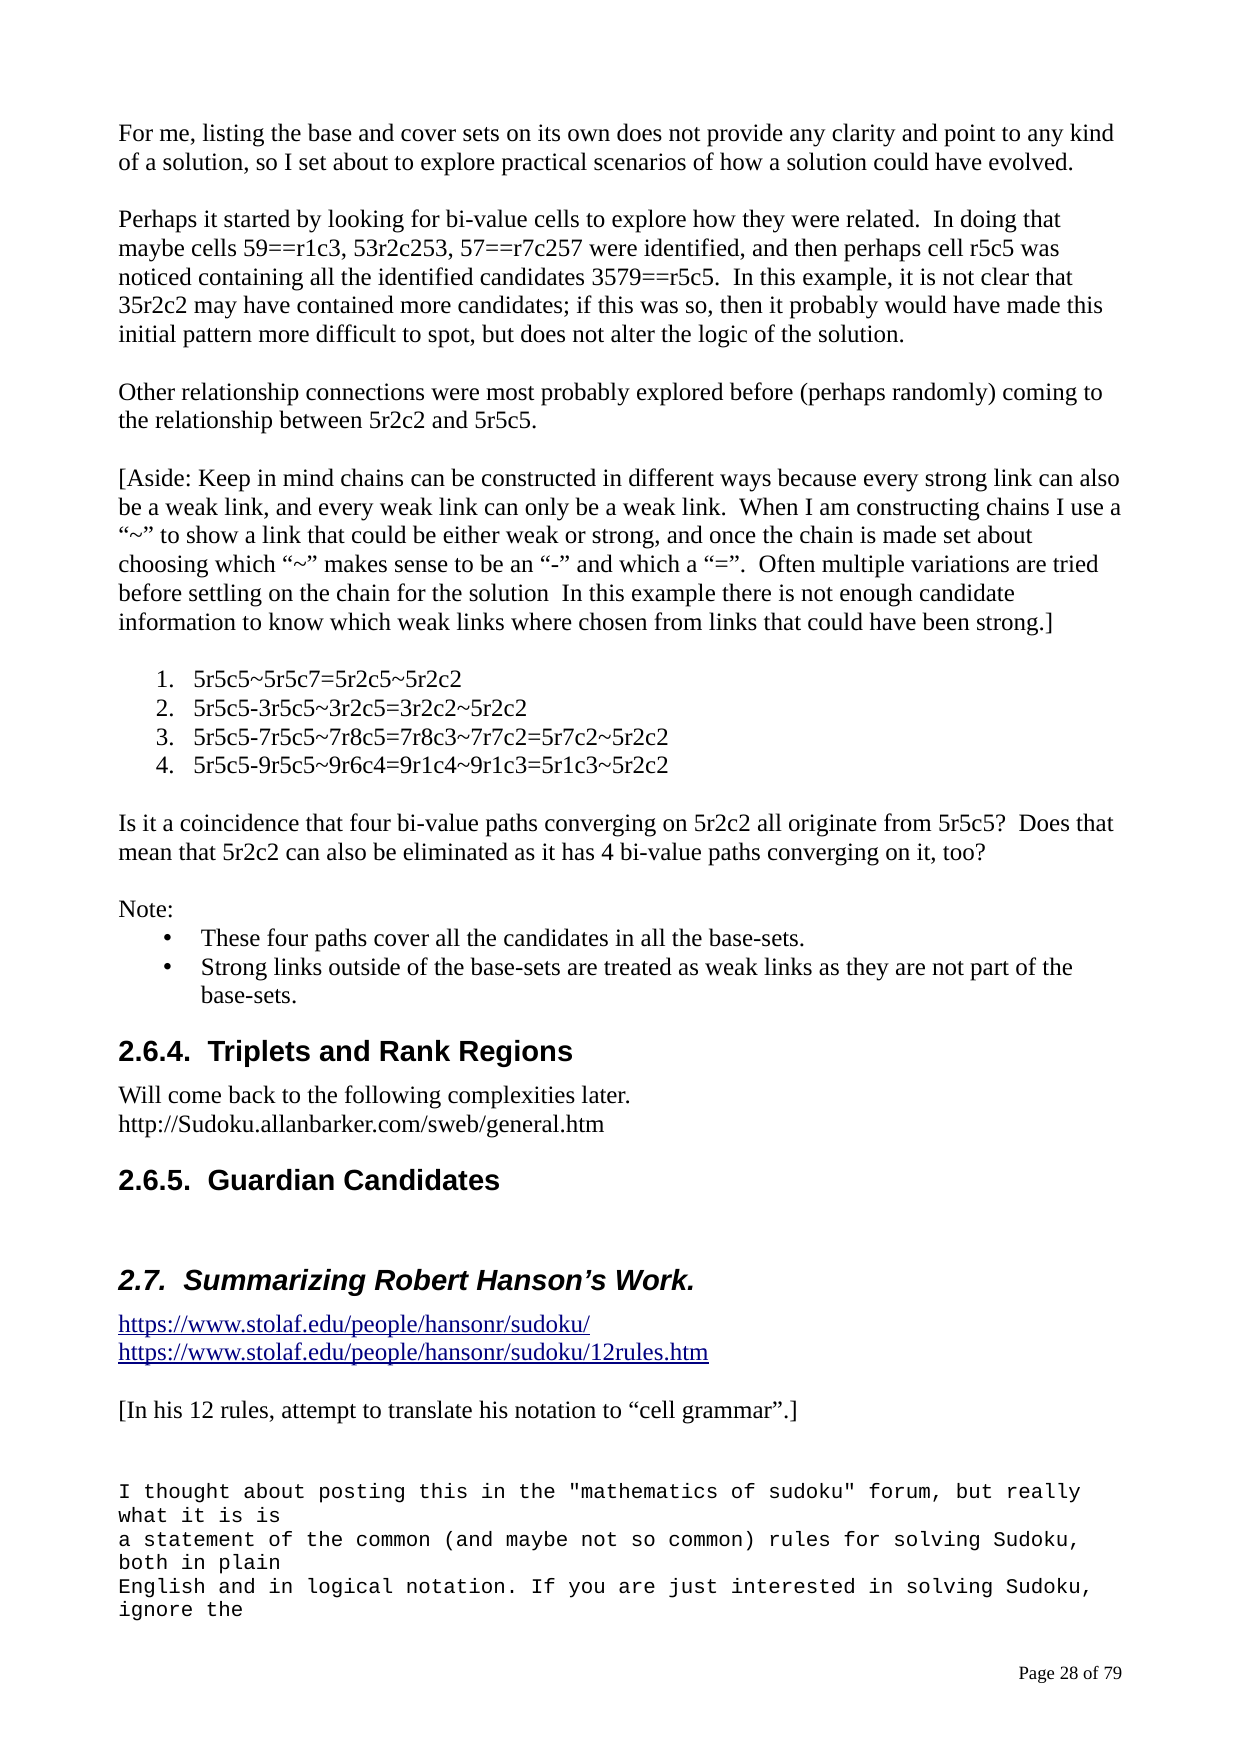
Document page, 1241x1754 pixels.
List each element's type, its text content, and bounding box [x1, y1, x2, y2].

text [In his 12 rules, attempt to translate his notation to “cell grammar”.] [118, 1395, 1122, 1424]
text a statement of the common (and maybe not so common) rules for solving Sudoku, both in plain [118, 1528, 1122, 1576]
subtitle Guardian Candidates [118, 1163, 1122, 1196]
list 5r5c5~5r5c7=5r2c5~5r2c2 [156, 664, 1122, 693]
list 5r5c5-9r5c5~9r6c4=9r1c4~9r1c3=5r1c3~5r2c2 [156, 751, 1122, 779]
text https://www.stolaf.edu/people/hansonr/sudoku/ [118, 1309, 1122, 1337]
text Will come back to the following complexities later. [118, 1080, 1122, 1109]
text Is it a coincidence that four bi-value paths converging on 5r2c2 all originate from 5r5c5? Does that mean that 5r2c2 can also be eliminated as it has 4 bi-value paths converging on it, too? [118, 808, 1122, 866]
text Perhaps it started by looking for bi-value cells to explore how they were related. In doing that maybe cells 59==r1c3, 53r2c253, 57==r7c257 were identified, and then perhaps cell r5c5 was noticed containing all the identified candidates 3579==r5c5. In this example, it is not clear that 35r2c2 may have contained more candidates; if this was so, then it probably would have made this initial pattern more difficult to spot, but does not alter the logic of the solution. [118, 204, 1122, 348]
text https://www.stolaf.edu/people/hansonr/sudoku/12rules.htm [118, 1337, 1122, 1366]
text I thought about posting this in the "mathematics of sudoku" forum, but really what it is is [118, 1481, 1122, 1528]
text Other relationship connections were most probably explored before (perhaps randomly) coming to the relationship between 5r2c2 and 5r5c5. [118, 377, 1122, 434]
text http://Sudoku.allanbarker.com/sweb/general.htm [118, 1109, 1122, 1138]
list Strong links outside of the base-sets are treated as weak links as they are not part of the base-sets. [163, 952, 1122, 1009]
subtitle Summarizing Robert Hanson’s Work. [118, 1263, 1122, 1296]
text For me, listing the base and cover sets on its own does not provide any clarity and point to any kind of a solution, so I set about to explore practical scenarios of how a solution could have evolved. [118, 118, 1122, 176]
list These four paths cover all the candidates in all the base-sets. [163, 923, 1122, 952]
list 5r5c5-7r5c5~7r8c5=7r8c3~7r7c2=5r7c2~5r2c2 [156, 722, 1122, 751]
text [Aside: Keep in mind chains can be constructed in different ways because every strong link can also be a weak link, and every weak link can only be a weak link. When I am constructing chains I use a “~” to show a link that could be either weak or strong, and once the chain is made set about choosing which “~” makes sense to be an “-” and which a “=”. Often multiple variations are tried before settling on the chain for the solution In this example there is not enough candidate information to know which weak links where chosen from links that could have been strong.] [118, 463, 1122, 636]
text Note: [118, 894, 1122, 923]
list 5r5c5-3r5c5~3r2c5=3r2c2~5r2c2 [156, 693, 1122, 722]
subtitle Triplets and Rank Regions [118, 1034, 1122, 1068]
text English and in logical notation. If you are just interested in solving Sudoku, ignore the [118, 1576, 1122, 1623]
